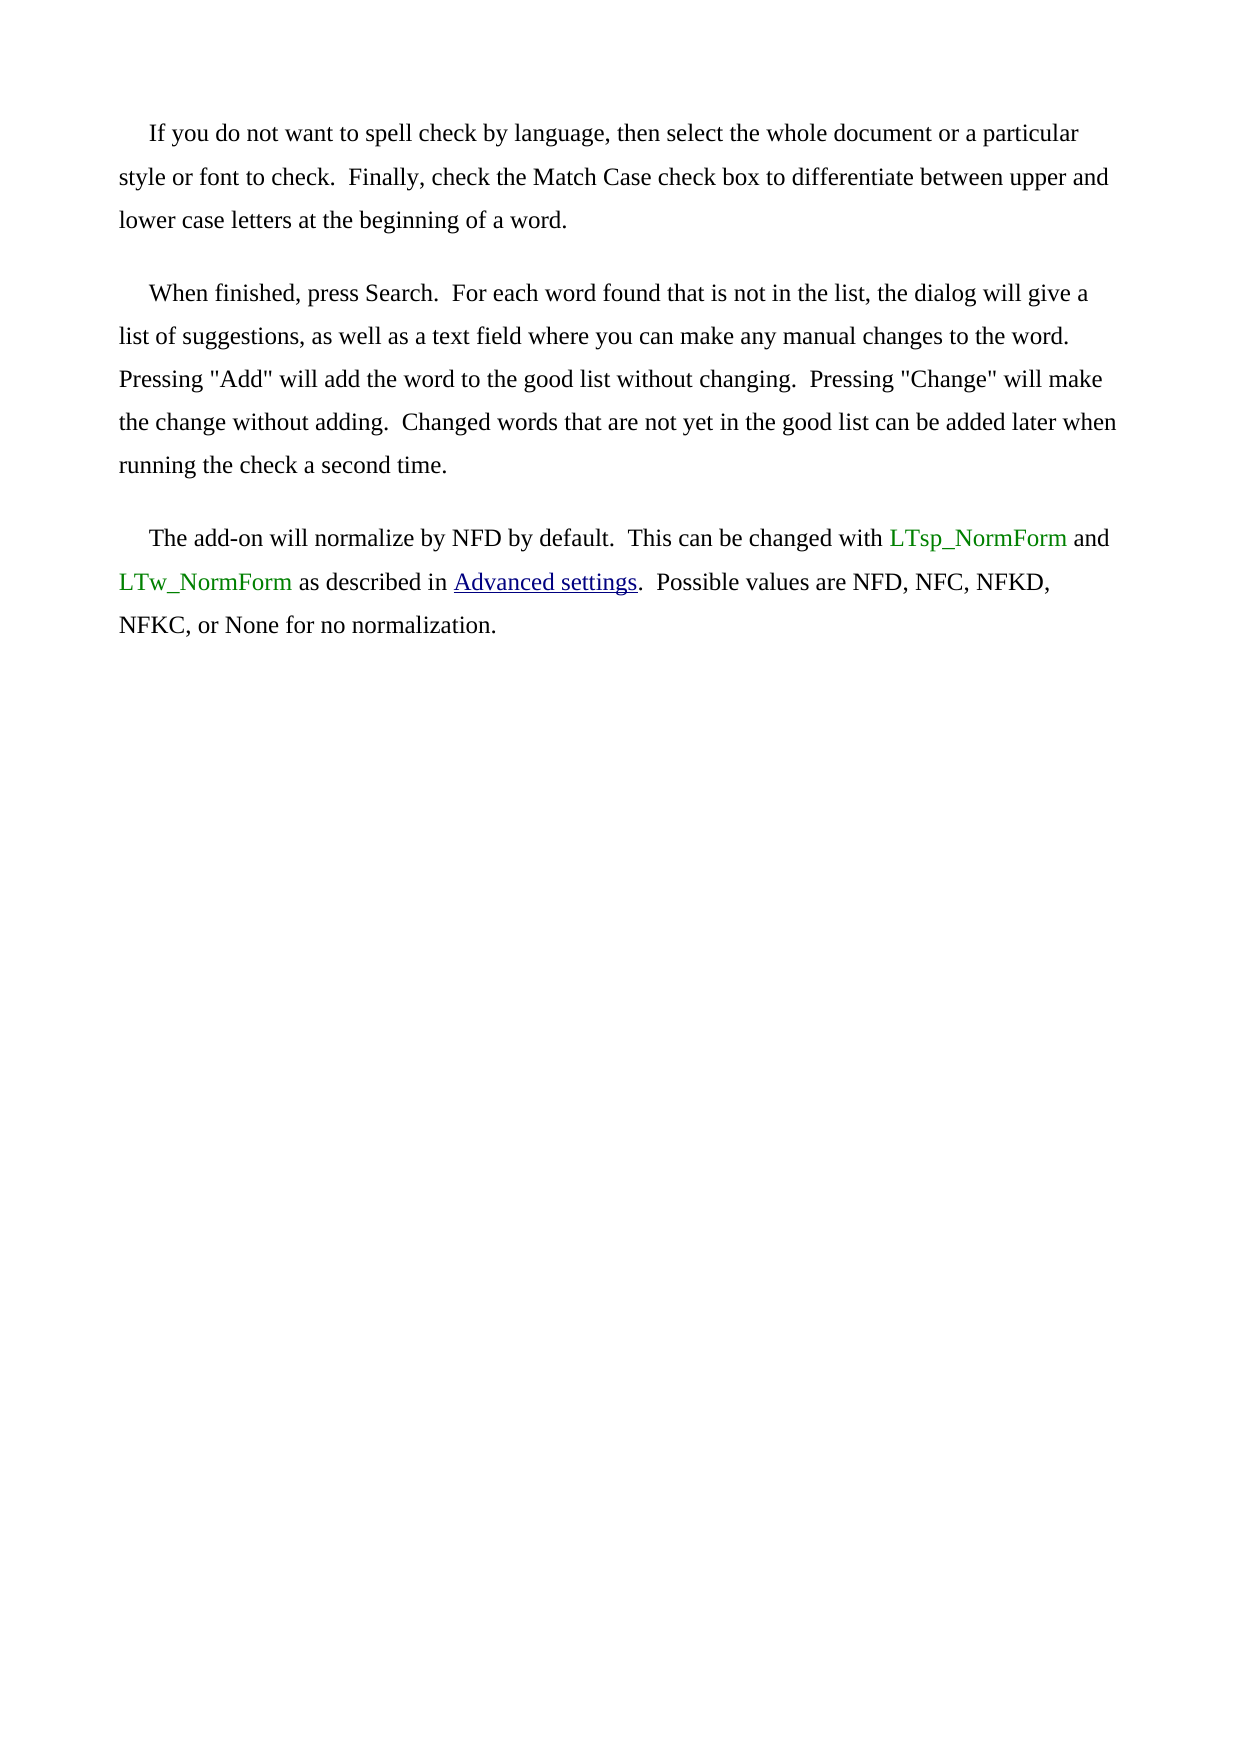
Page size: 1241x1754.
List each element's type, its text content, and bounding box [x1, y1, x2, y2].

text If you do not want to spell check by language, then select the whole document or a particular style or font to check. Finally, check the Match Case check box to differentiate between upper and lower case letters at the beginning of a word. [118, 118, 1122, 233]
text When finished, press Search. For each word found that is not in the list, the dialog will give a list of suggestions, as well as a text field where you can make any manual changes to the word. Pressing "Add" will add the word to the good list without changing. Pressing "Change" will make the change without adding. Changed words that are not yet in the good list can be added later when running the check a second time. [118, 278, 1122, 479]
text The add-on will normalize by NFD by default. This can be changed with LTsp_NormForm and LTw_NormForm as described in Advanced settings. Possible values are NFD, NFC, NFKD, NFKC, or None for no normalization. [118, 523, 1122, 638]
